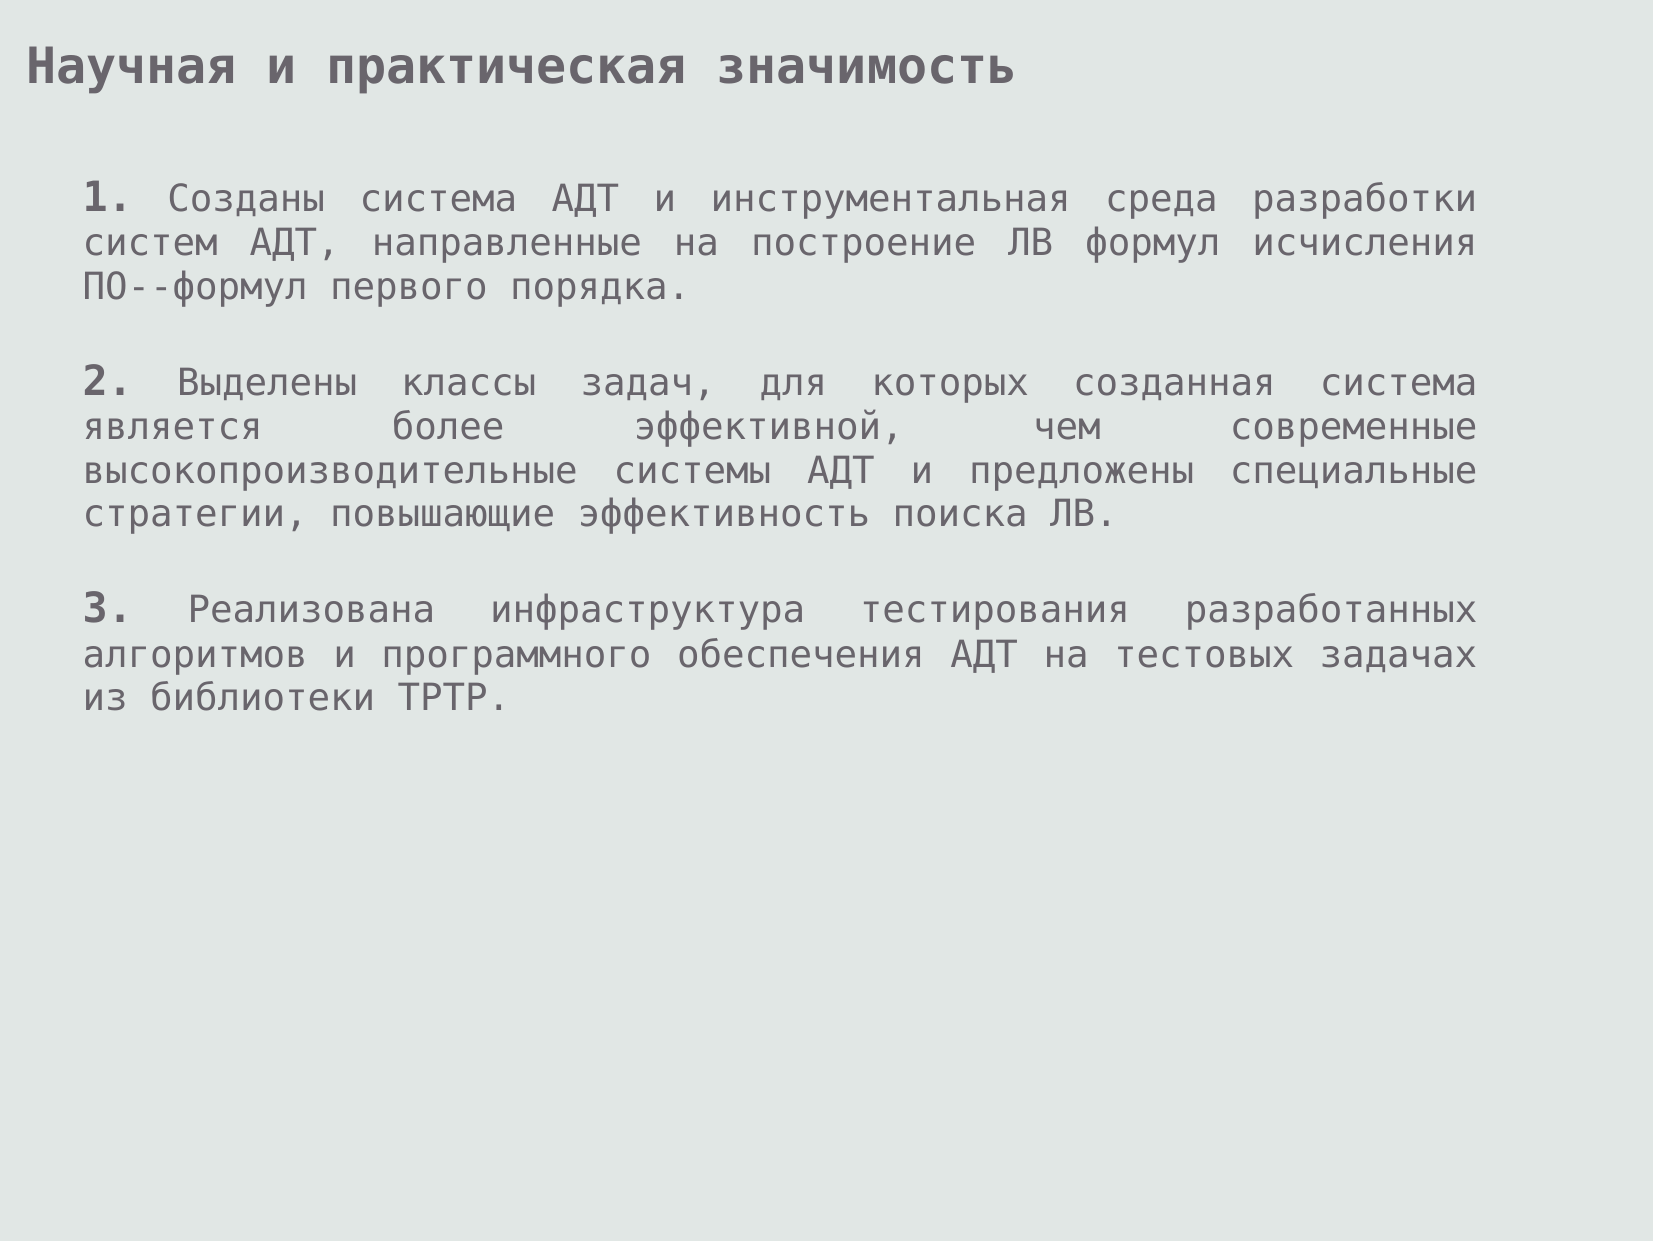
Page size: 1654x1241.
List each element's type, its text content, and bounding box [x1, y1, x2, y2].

text_box Научная и практическая значимость [11, 30, 1237, 104]
text_box 1. Созданы система АДТ и инструментальная среда разработки систем АДТ, направленные на построение ЛВ формул исчисления ПО--формул первого порядка. 2. Выделены классы задач, для которых созданная система является более эффективной, чем современные высокопроизводительные системы АДТ и предложены специальные стратегии, повышающие эффективность поиска ЛВ. 3. Реализована инфраструктура тестирования разработанных алгоритмов и программного обеспечения АДТ на тестовых задачах из библиотеки TPTP. [67, 165, 1531, 1156]
